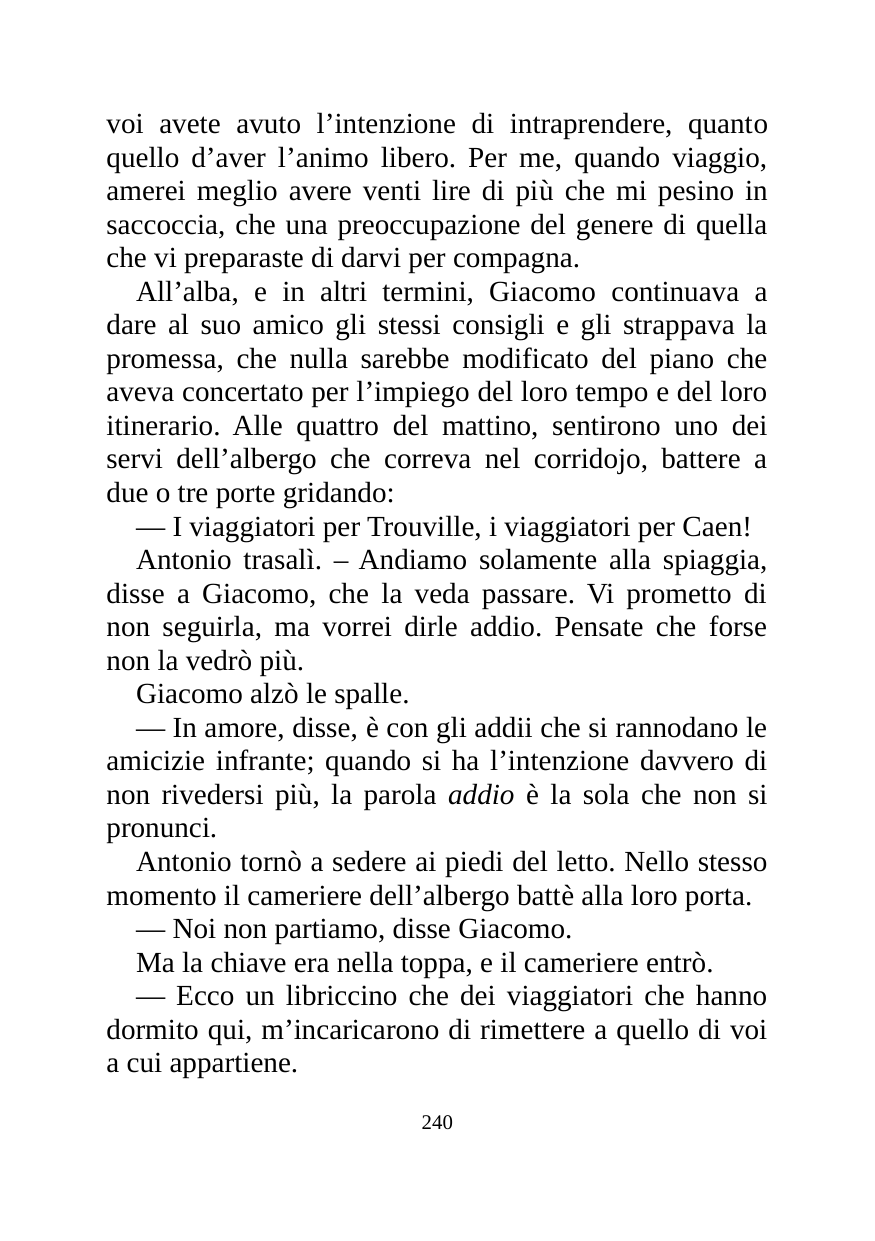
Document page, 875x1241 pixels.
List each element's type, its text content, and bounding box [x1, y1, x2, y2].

text — I viaggiatori per Trouville, i viaggiatori per Caen! [106, 509, 768, 542]
text — Ecco un libriccino che dei viaggiatori che hanno dormito qui, m’incaricarono di rimettere a quello di voi a cui appartiene. [106, 978, 768, 1079]
text — Noi non partiamo, disse Giacomo. [106, 911, 768, 945]
text Giacomo alzò le spalle. [106, 676, 768, 710]
text Antonio trasalì. – Andiamo solamente alla spiaggia, disse a Giacomo, che la veda passare. Vi prometto di non seguirla, ma vorrei dirle addio. Pensate che forse non la vedrò più. [106, 542, 768, 676]
text — In amore, disse, è con gli addii che si rannodano le amicizie infrante; quando si ha l’intenzione davvero di non rivedersi più, la parola addio è la sola che non si pronunci. [106, 710, 768, 844]
text Antonio tornò a sedere ai piedi del letto. Nello stesso momento il cameriere dell’albergo battè alla loro porta. [106, 844, 768, 911]
text voi avete avuto l’intenzione di intraprendere, quanto quello d’aver l’animo libero. Per me, quando viaggio, amerei meglio avere venti lire di più che mi pesino in saccoccia, che una preoccupazione del genere di quella che vi preparaste di darvi per compagna. [106, 106, 768, 274]
text All’alba, e in altri termini, Giacomo continuava a dare al suo amico gli stessi consigli e gli strappava la promessa, che nulla sarebbe modificato del piano che aveva concertato per l’impiego del loro tempo e del loro itinerario. Alle quattro del mattino, sentirono uno dei servi dell’albergo che correva nel corridojo, battere a due o tre porte gridando: [106, 274, 768, 509]
text Ma la chiave era nella toppa, e il cameriere entrò. [106, 945, 768, 978]
